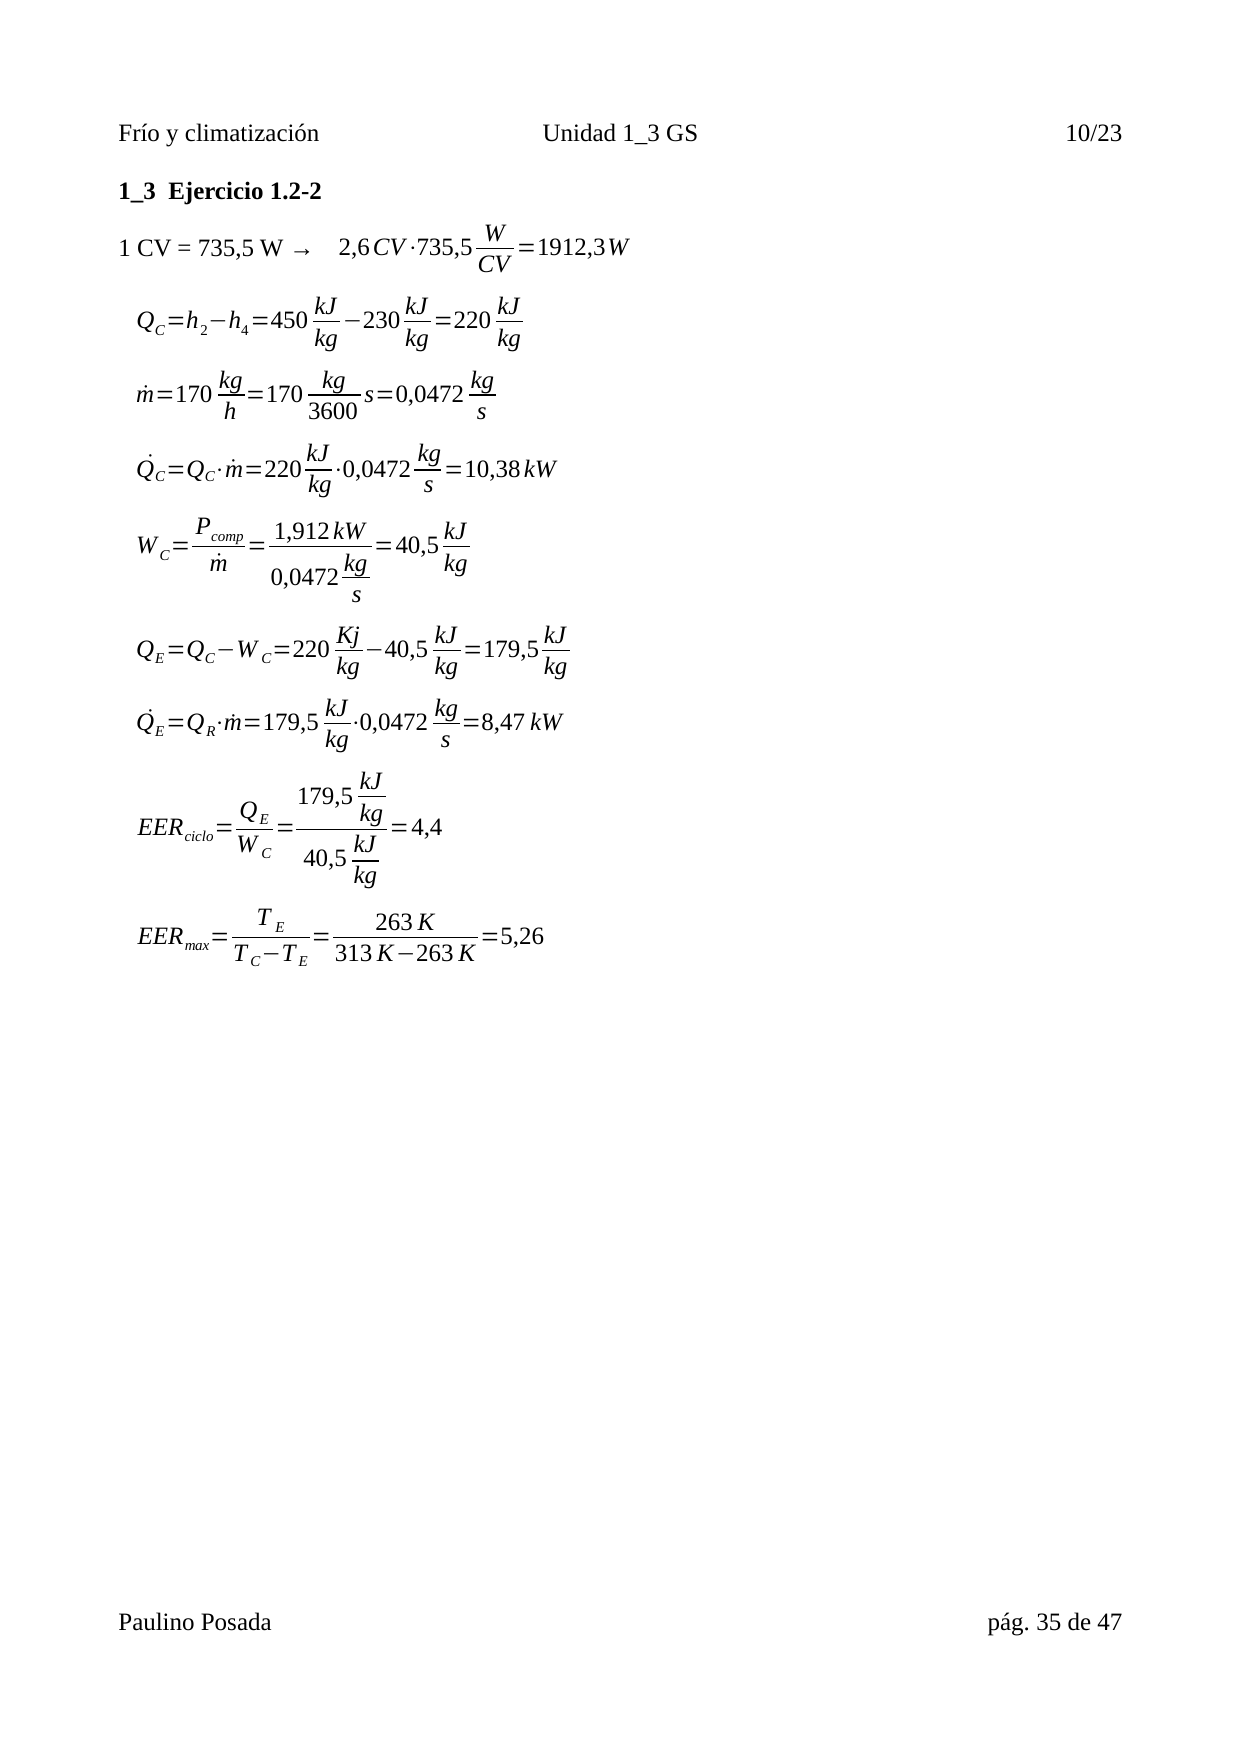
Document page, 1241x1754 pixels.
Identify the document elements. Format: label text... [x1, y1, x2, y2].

text 1 CV = 735,5 W → [118, 219, 1122, 278]
text 1_3 Ejercicio 1.2-2 [118, 176, 1122, 205]
